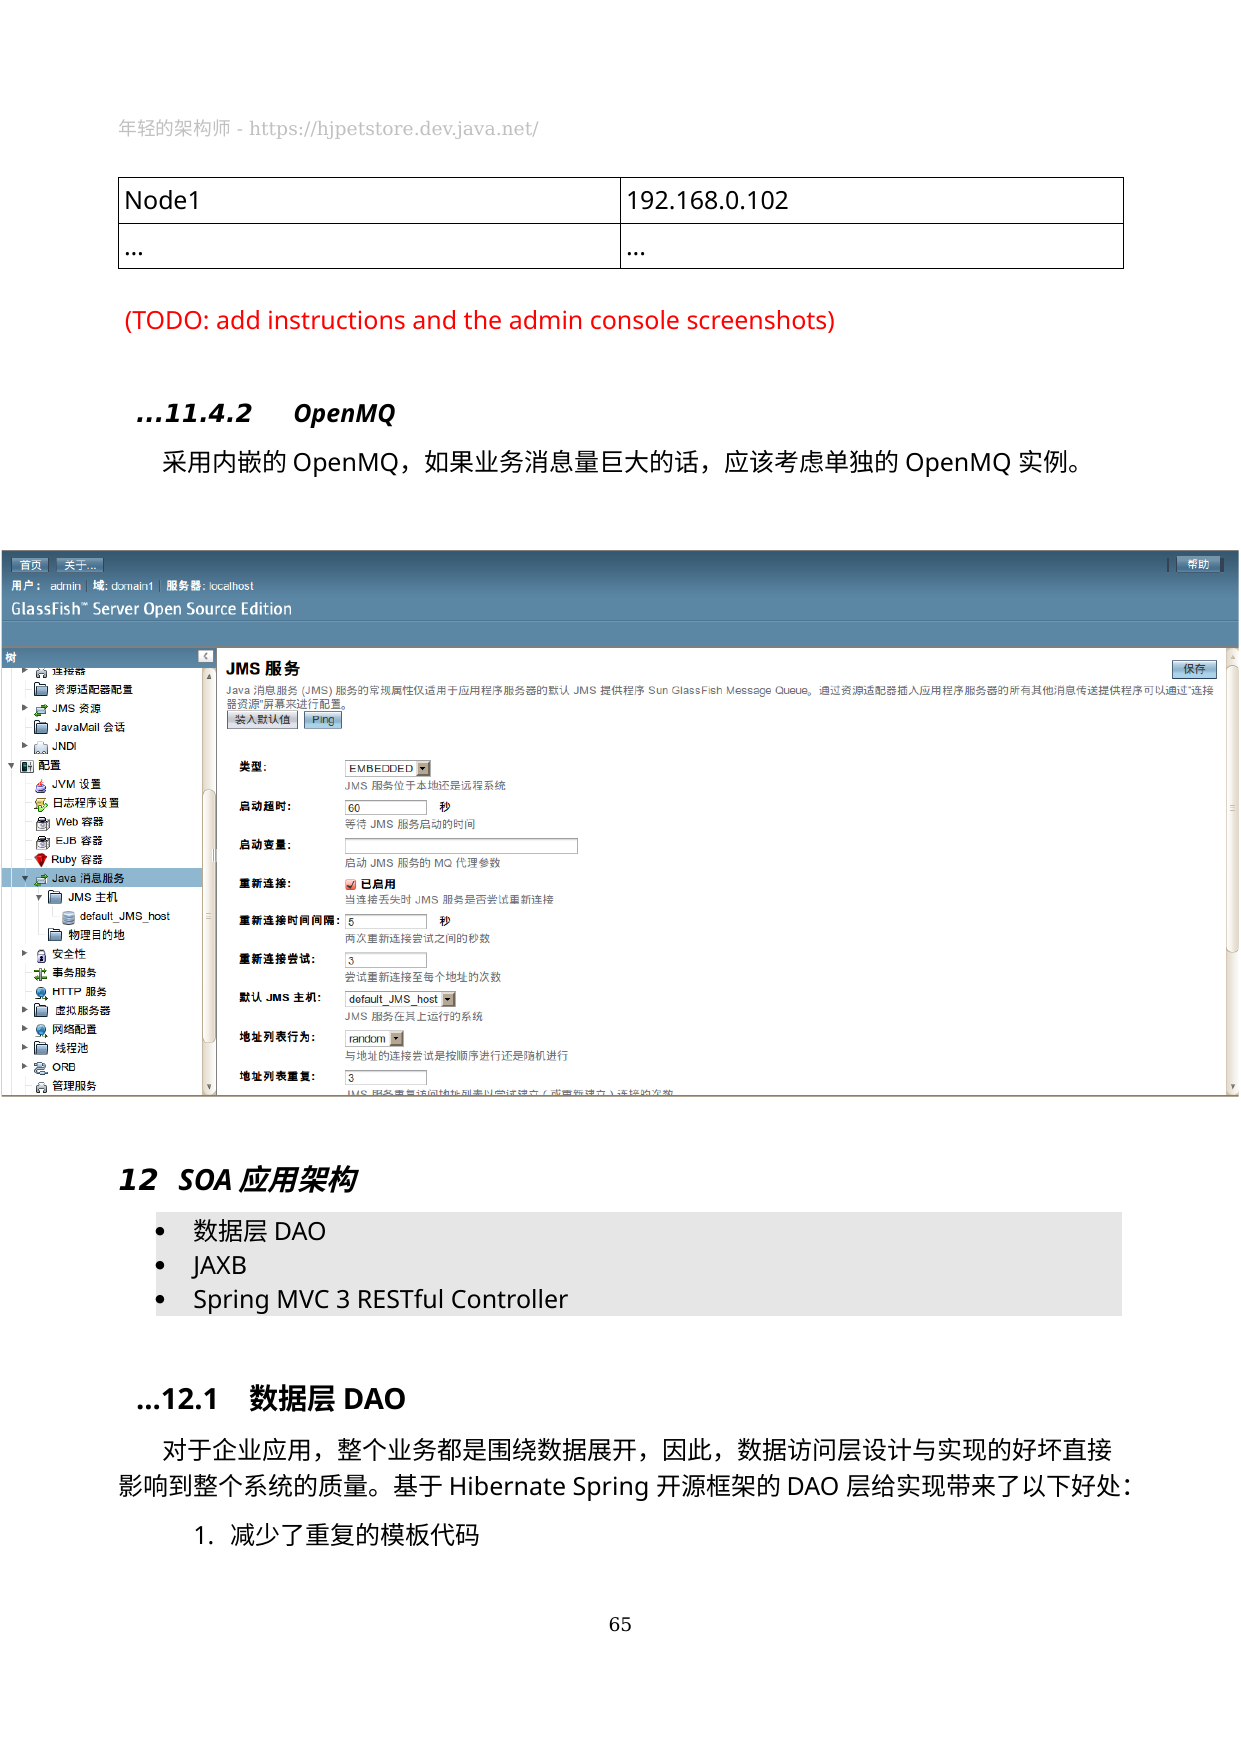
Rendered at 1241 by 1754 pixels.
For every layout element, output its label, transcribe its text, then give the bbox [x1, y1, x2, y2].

table_cell ... [621, 224, 1123, 268]
subtitle OpenMQ [136, 396, 1122, 430]
list Spring MVC 3 RESTful Controller [156, 1282, 1122, 1316]
text 对于企业应用，整个业务都是围绕数据展开，因此，数据访问层设计与实现的好坏直接影响到整个系统的质量。基于 Hibernate Spring 开源框架的 DAO 层给实现带来了以下好处： [118, 1430, 1122, 1503]
subtitle SOA应用架构 [118, 1157, 1122, 1199]
text (TODO: add instructions and the admin console screenshots) [118, 302, 1122, 337]
text 采用内嵌的 OpenMQ，如果业务消息量巨大的话，应该考虑单独的 OpenMQ 实例。 [118, 442, 1122, 478]
picture [1, 548, 1239, 1097]
list JAXB [156, 1248, 1122, 1282]
list 数据层 DAO [156, 1212, 1122, 1248]
table_cell 192.168.0.102 [621, 178, 1123, 223]
list 减少了重复的模板代码 [193, 1515, 1122, 1551]
table_cell … [119, 224, 620, 268]
subtitle 数据层DAO [136, 1375, 1122, 1418]
table_cell Node1 [119, 178, 620, 223]
